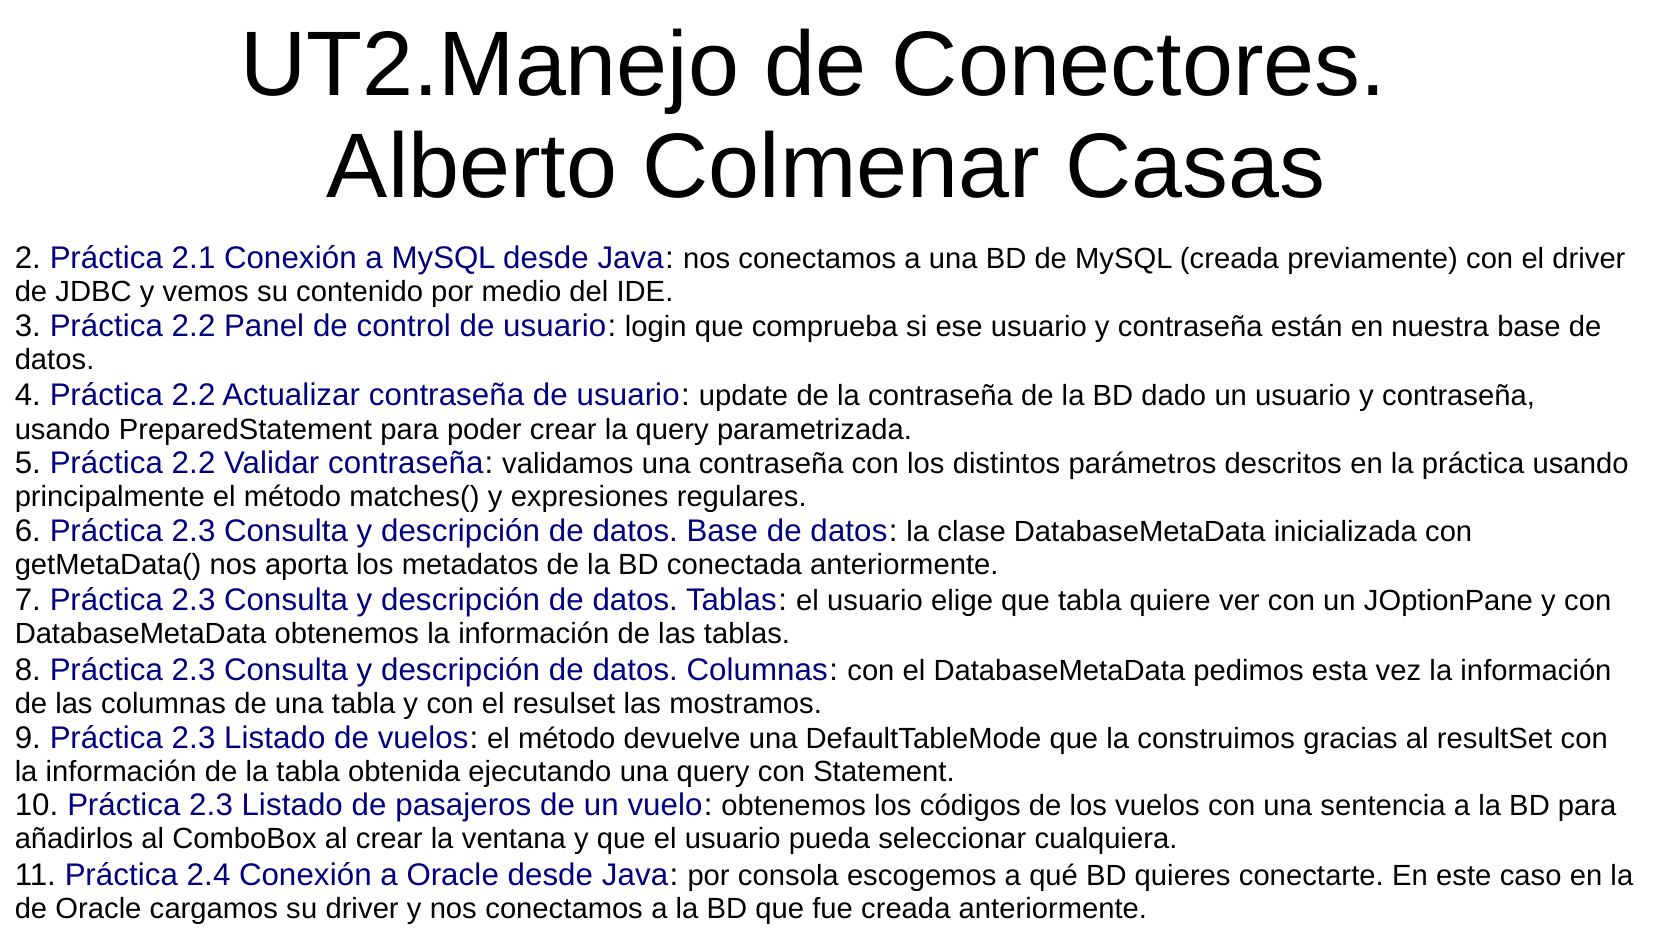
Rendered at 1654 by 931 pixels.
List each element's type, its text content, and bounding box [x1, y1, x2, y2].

text_box 2. Práctica 2.1 Conexión a MySQL desde Java: nos conectamos a una BD de MySQL (creada previamente) con el driver de JDBC y vemos su contenido por medio del IDE. 3. Práctica 2.2 Panel de control de usuario: login que comprueba si ese usuario y contraseña están en nuestra base de datos. 4. Práctica 2.2 Actualizar contraseña de usuario: update de la contraseña de la BD dado un usuario y contraseña, usando PreparedStatement para poder crear la query parametrizada. 5. Práctica 2.2 Validar contraseña: validamos una contraseña con los distintos parámetros descritos en la práctica usando principalmente el método matches() y expresiones regulares. 6. Práctica 2.3 Consulta y descripción de datos. Base de datos: la clase DatabaseMetaData inicializada con getMetaData() nos aporta los metadatos de la BD conectada anteriormente. 7. Práctica 2.3 Consulta y descripción de datos. Tablas: el usuario elige que tabla quiere ver con un JOptionPane y con DatabaseMetaData obtenemos la información de las tablas. 8. Práctica 2.3 Consulta y descripción de datos. Columnas: con el DatabaseMetaData pedimos esta vez la información de las columnas de una tabla y con el resulset las mostramos. 9. Práctica 2.3 Listado de vuelos: el método devuelve una DefaultTableMode que la construimos gracias al resultSet con la información de la tabla obtenida ejecutando una query con Statement. 10. Práctica 2.3 Listado de pasajeros de un vuelo: obtenemos los códigos de los vuelos con una sentencia a la BD para añadirlos al ComboBox al crear la ventana y que el usuario pueda seleccionar cualquiera. 11. Práctica 2.4 Conexión a Oracle desde Java: por consola escogemos a qué BD quieres conectarte. En este caso en la de Oracle cargamos su driver y nos conectamos a la BD que fue creada anteriormente. [0, 230, 1654, 931]
title UT2.Manejo de Conectores. Alberto Colmenar Casas [82, 12, 1571, 218]
